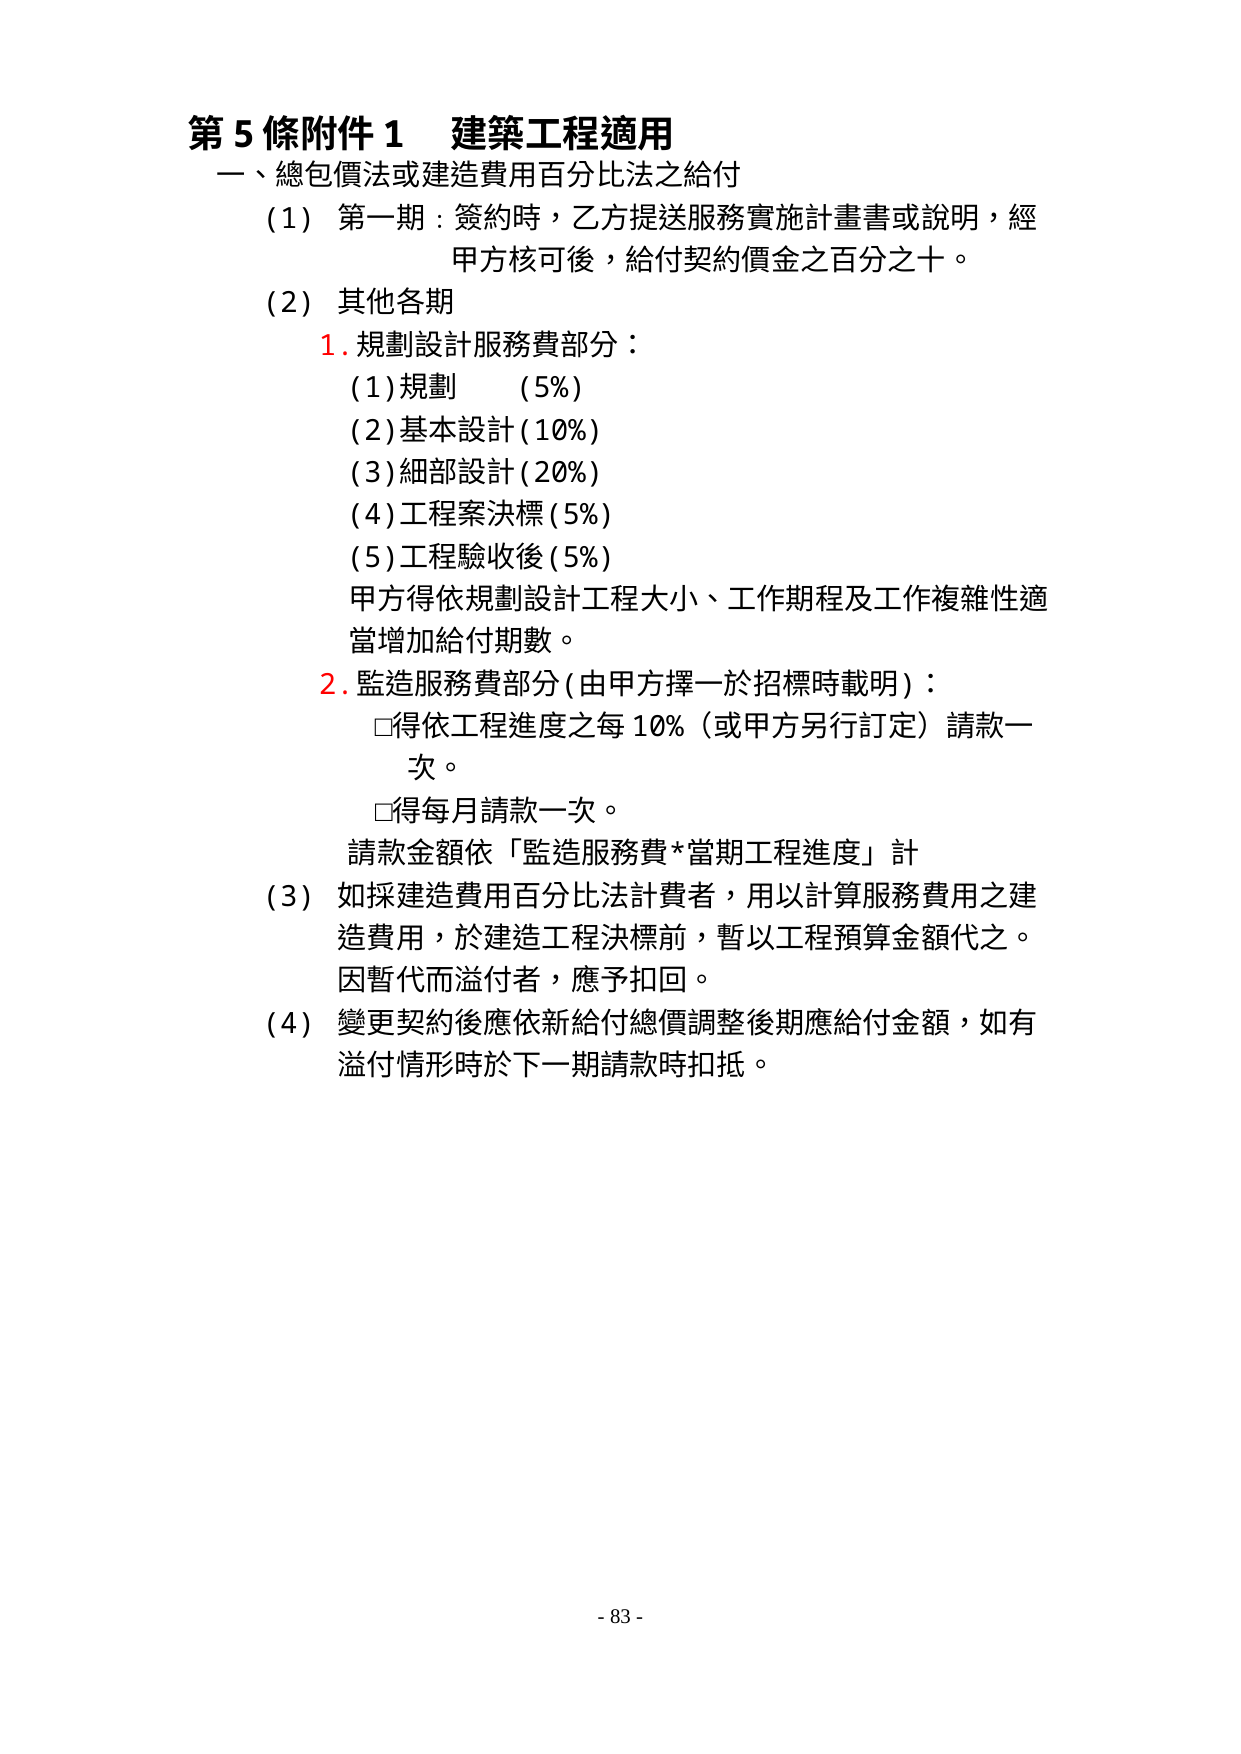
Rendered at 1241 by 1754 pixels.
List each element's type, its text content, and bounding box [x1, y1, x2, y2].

text (5)工程驗收後(5%) [288, 533, 1053, 576]
text (3)細部設計(20%) [288, 448, 1053, 491]
list 如採建造費用百分比法計費者，用以計算服務費用之建造費用，於建造工程決標前，暫以工程預算金額代之。因暫代而溢付者，應予扣回。 [262, 872, 1053, 999]
text 一、總包價法或建造費用百分比法之給付 [187, 152, 1053, 194]
text (2)基本設計(10%) [288, 406, 1053, 448]
text 請款金額依「監造服務費*當期工程進度」計 [309, 830, 1053, 872]
list 第一期﹕簽約時，乙方提送服務實施計畫書或說明，經甲方核可後，給付契約價金之百分之十。 [262, 194, 1053, 279]
list 其他各期 [262, 279, 1053, 321]
list 變更契約後應依新給付總價調整後期應給付金額，如有溢付情形時於下一期請款時扣抵。 [262, 999, 1053, 1084]
list 規劃設計服務費部分： [319, 321, 1053, 364]
text (4)工程案決標(5%) [288, 491, 1053, 533]
text □得每月請款一次。 [375, 787, 1053, 830]
text (1)規劃 (5%) [288, 364, 1053, 406]
list 監造服務費部分(由甲方擇一於招標時載明)： [319, 660, 1053, 703]
text □得依工程進度之每10%（或甲方另行訂定）請款一次。 [374, 703, 1053, 787]
text 第5條附件1 建築工程適用 [187, 89, 1053, 152]
text 甲方得依規劃設計工程大小、工作期程及工作複雜性適當增加給付期數。 [348, 576, 1053, 660]
